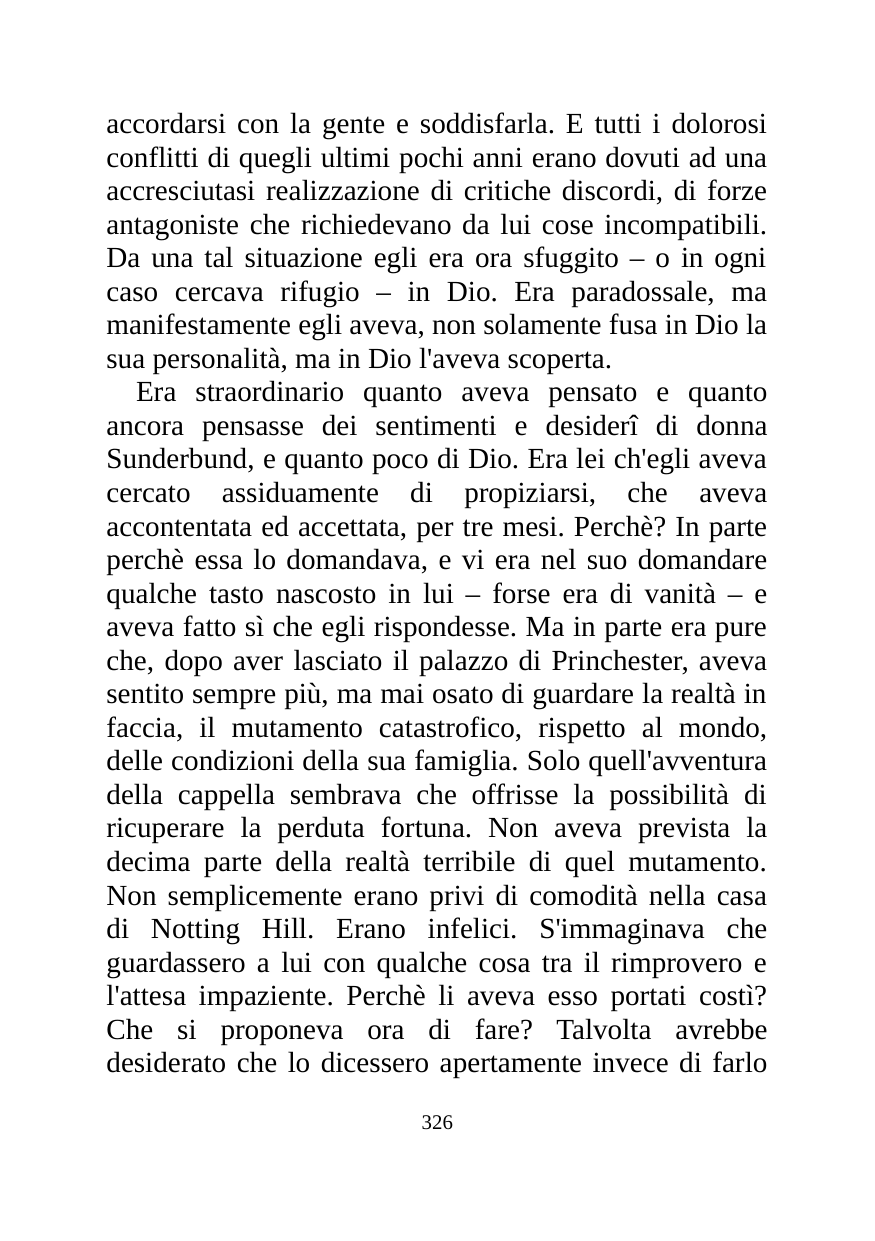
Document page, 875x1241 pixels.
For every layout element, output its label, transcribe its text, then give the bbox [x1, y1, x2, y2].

text accordarsi con la gente e soddisfarla. E tutti i dolorosi conflitti di quegli ultimi pochi anni erano dovuti ad una accresciutasi realizzazione di critiche discordi, di forze antagoniste che richiedevano da lui cose incompatibili. Da una tal situazione egli era ora sfuggito – o in ogni caso cercava rifugio – in Dio. Era paradossale, ma manifestamente egli aveva, non solamente fusa in Dio la sua personalità, ma in Dio l'aveva scoperta. [106, 106, 768, 374]
text Era straordinario quanto aveva pensato e quanto ancora pensasse dei sentimenti e desiderî di donna Sunderbund, e quanto poco di Dio. Era lei ch'egli aveva cercato assiduamente di propiziarsi, che aveva accontentata ed accettata, per tre mesi. Perchè? In parte perchè essa lo domandava, e vi era nel suo domandare qualche tasto nascosto in lui – forse era di vanità – e aveva fatto sì che egli rispondesse. Ma in parte era pure che, dopo aver lasciato il palazzo di Princhester, aveva sentito sempre più, ma mai osato di guardare la realtà in faccia, il mutamento catastrofico, rispetto al mondo, delle condizioni della sua famiglia. Solo quell'avventura della cappella sembrava che offrisse la possibilità di ricuperare la perduta fortuna. Non aveva prevista la decima parte della realtà terribile di quel mutamento. Non semplicemente erano privi di comodità nella casa di Notting Hill. Erano infelici. S'immaginava che guardassero a lui con qualche cosa tra il rimprovero e l'attesa impaziente. Perchè li aveva esso portati costì? Che si proponeva ora di fare? Talvolta avrebbe desiderato che lo dicessero apertamente invece di farlo [106, 374, 768, 1079]
